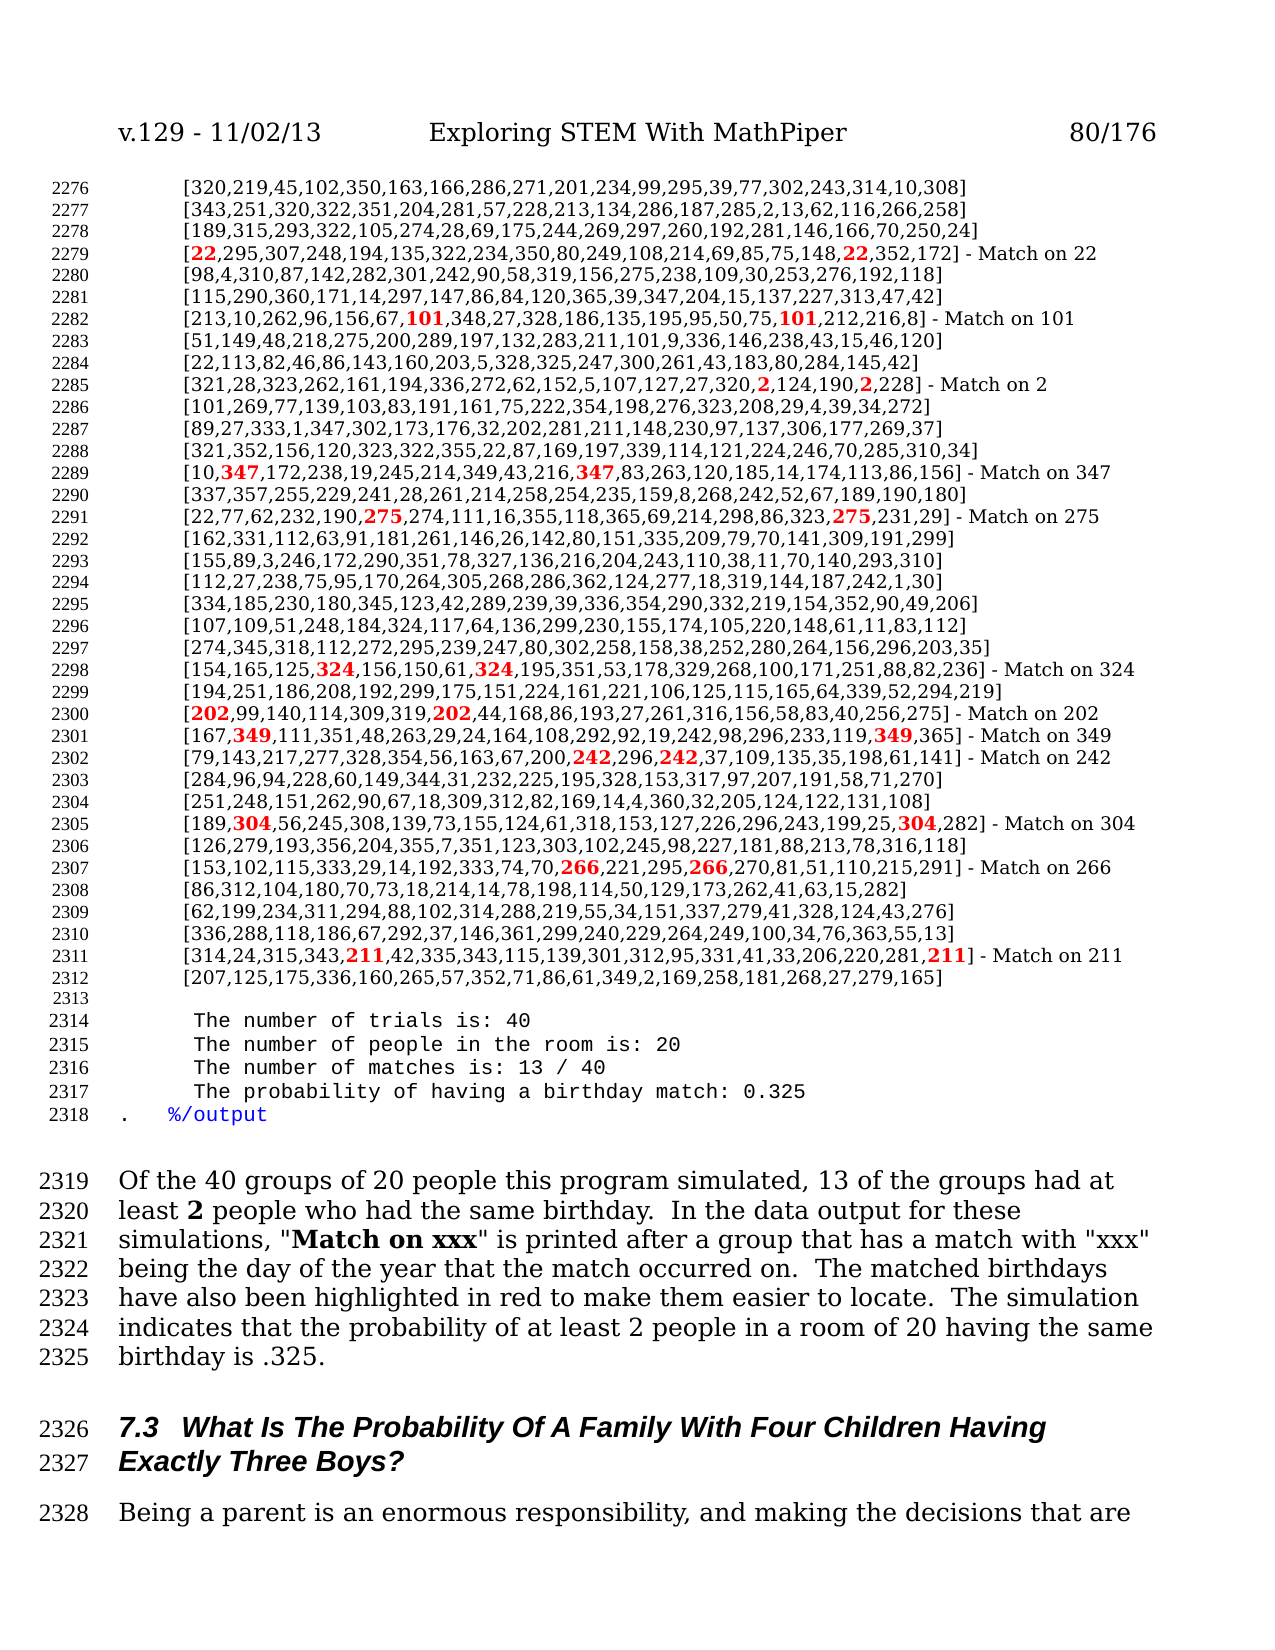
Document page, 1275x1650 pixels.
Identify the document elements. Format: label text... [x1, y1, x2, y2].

text [107,109,51,248,184,324,117,64,136,299,230,155,174,105,220,148,61,11,83,112] [148, 615, 1157, 637]
text [115,290,360,171,14,297,147,86,84,120,365,39,347,204,15,137,227,313,47,42] [148, 286, 1157, 308]
text [51,149,48,218,275,200,289,197,132,283,211,101,9,336,146,238,43,15,46,120] [148, 330, 1157, 352]
text [86,312,104,180,70,73,18,214,14,78,198,114,50,129,173,262,41,63,15,282] [148, 879, 1157, 901]
text [79,143,217,277,328,354,56,163,67,200,242,296,242,37,109,135,35,198,61,141] - Match on 242 [148, 747, 1157, 769]
text [251,248,151,262,90,67,18,309,312,82,169,14,4,360,32,205,124,122,131,108] [148, 791, 1157, 813]
text [321,352,156,120,323,322,355,22,87,169,197,339,114,121,224,246,70,285,310,34] [148, 440, 1157, 462]
text [314,24,315,343,211,42,335,343,115,139,301,312,95,331,41,33,206,220,281,211] - Match on 211 [148, 945, 1157, 967]
text [321,28,323,262,161,194,336,272,62,152,5,107,127,27,320,2,124,190,2,228] - Match on 2 [148, 374, 1157, 396]
text [284,96,94,228,60,149,344,31,232,225,195,328,153,317,97,207,191,58,71,270] [148, 769, 1157, 791]
text [213,10,262,96,156,67,101,348,27,328,186,135,195,95,50,75,101,212,216,8] - Match on 101 [148, 308, 1157, 330]
text [320,219,45,102,350,163,166,286,271,201,234,99,295,39,77,302,243,314,10,308] [148, 177, 1157, 199]
text [189,304,56,245,308,139,73,155,124,61,318,153,127,226,296,243,199,25,304,282] - Match on 304 [148, 813, 1157, 835]
text [22,77,62,232,190,275,274,111,16,355,118,365,69,214,298,86,323,275,231,29] - Match on 275 [148, 506, 1157, 528]
text [112,27,238,75,95,170,264,305,268,286,362,124,277,18,319,144,187,242,1,30] [148, 572, 1157, 593]
text The number of trials is: 40 [118, 1010, 1157, 1033]
text [22,113,82,46,86,143,160,203,5,328,325,247,300,261,43,183,80,284,145,42] [148, 352, 1157, 374]
text [126,279,193,356,204,355,7,351,123,303,102,245,98,227,181,88,213,78,316,118] [148, 835, 1157, 857]
text [337,357,255,229,241,28,261,214,258,254,235,159,8,268,242,52,67,189,190,180] [148, 484, 1157, 506]
text [189,315,293,322,105,274,28,69,175,244,269,297,260,192,281,146,166,70,250,24] [148, 221, 1157, 242]
text [154,165,125,324,156,150,61,324,195,351,53,178,329,268,100,171,251,88,82,236] - Match on 324 [148, 659, 1157, 681]
text [155,89,3,246,172,290,351,78,327,136,216,204,243,110,38,11,70,140,293,310] [148, 550, 1157, 572]
text [10,347,172,238,19,245,214,349,43,216,347,83,263,120,185,14,174,113,86,156] - Match on 347 [148, 462, 1157, 484]
text [98,4,310,87,142,282,301,242,90,58,319,156,275,238,109,30,253,276,192,118] [148, 264, 1157, 286]
text [153,102,115,333,29,14,192,333,74,70,266,221,295,266,270,81,51,110,215,291] - Match on 266 [148, 857, 1157, 879]
text [336,288,118,186,67,292,37,146,361,299,240,229,264,249,100,34,76,363,55,13] [148, 923, 1157, 945]
text [89,27,333,1,347,302,173,176,32,202,281,211,148,230,97,137,306,177,269,37] [148, 418, 1157, 440]
text [194,251,186,208,192,299,175,151,224,161,221,106,125,115,165,64,339,52,294,219] [148, 681, 1157, 703]
text [202,99,140,114,309,319,202,44,168,86,193,27,261,316,156,58,83,40,256,275] - Match on 202 [148, 703, 1157, 725]
text [62,199,234,311,294,88,102,314,288,219,55,34,151,337,279,41,328,124,43,276] [148, 901, 1157, 923]
text The probability of having a birthday match: 0.325 [118, 1081, 1157, 1104]
subtitle What Is The Probability Of A Family With Four Children Having Exactly Three Boys? [118, 1410, 1157, 1477]
text [207,125,175,336,160,265,57,352,71,86,61,349,2,169,258,181,268,27,279,165] [148, 967, 1157, 989]
text The number of people in the room is: 20 [118, 1033, 1157, 1057]
text Of the 40 groups of 20 people this program simulated, 13 of the groups had at least 2 people who had the same birthday. In the data output for these simulations, "Match on xxx" is printed after a group that has a match with "xxx" being the day of the year that the match occurred on. The matched birthdays have also been highlighted in red to make them easier to locate. The simulation indicates that the probability of at least 2 people in a room of 20 having the same birthday is .325. [118, 1167, 1157, 1371]
text [162,331,112,63,91,181,261,146,26,142,80,151,335,209,79,70,141,309,191,299] [148, 528, 1157, 550]
text [334,185,230,180,345,123,42,289,239,39,336,354,290,332,219,154,352,90,49,206] [148, 593, 1157, 615]
text [167,349,111,351,48,263,29,24,164,108,292,92,19,242,98,296,233,119,349,365] - Match on 349 [148, 725, 1157, 747]
text [343,251,320,322,351,204,281,57,228,213,134,286,187,285,2,13,62,116,266,258] [148, 199, 1157, 221]
text The number of matches is: 13 / 40 [118, 1057, 1157, 1081]
text [274,345,318,112,272,295,239,247,80,302,258,158,38,252,280,264,156,296,203,35] [148, 637, 1157, 659]
text . %/output [118, 1104, 1157, 1128]
text Being a parent is an enormous responsibility, and making the decisions that are [118, 1498, 1157, 1527]
text [22,295,307,248,194,135,322,234,350,80,249,108,214,69,85,75,148,22,352,172] - Match on 22 [148, 242, 1157, 264]
text [101,269,77,139,103,83,191,161,75,222,354,198,276,323,208,29,4,39,34,272] [148, 396, 1157, 418]
